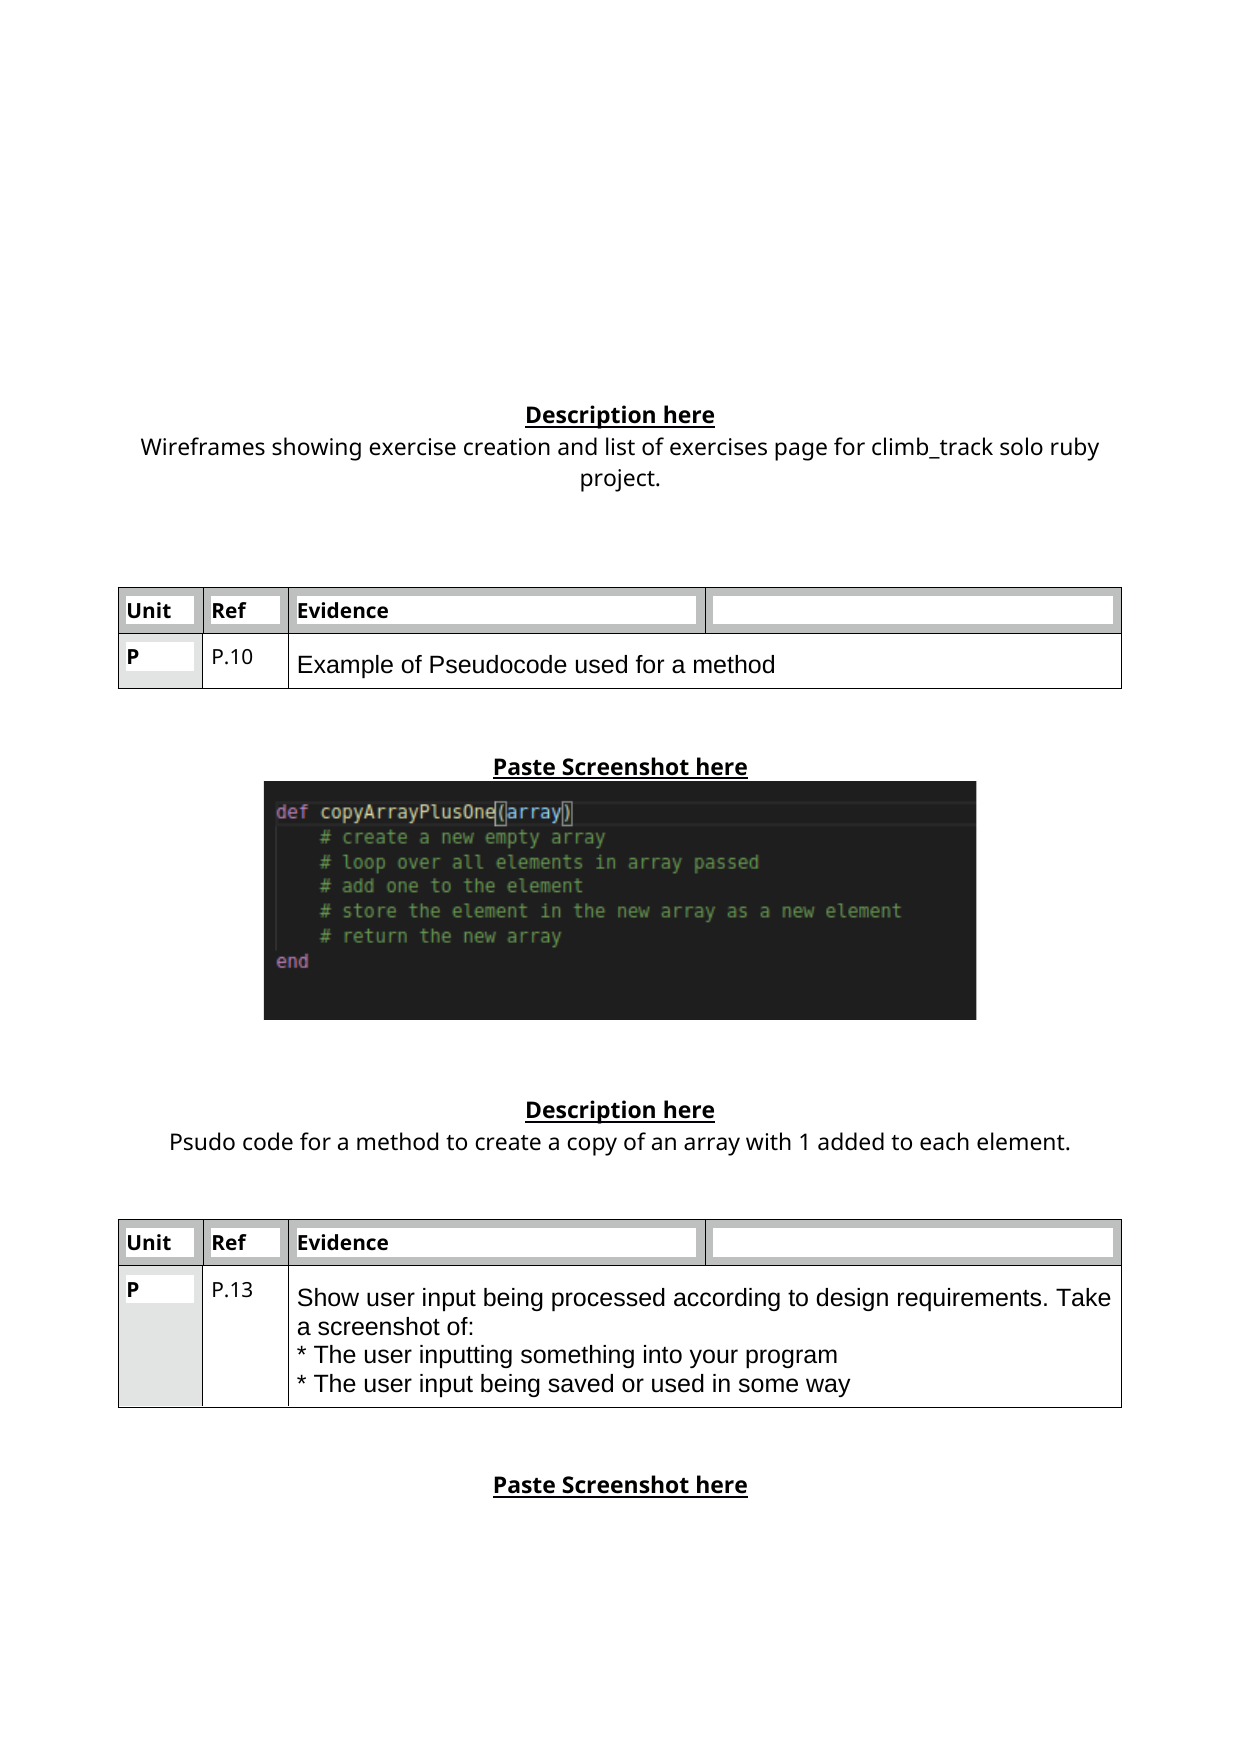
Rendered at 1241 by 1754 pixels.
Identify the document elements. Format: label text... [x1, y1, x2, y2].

text Wireframes showing exercise creation and list of exercises page for climb_track solo ruby project. [118, 431, 1122, 493]
table_cell P.10 [203, 634, 288, 688]
table_cell P [119, 634, 202, 688]
table_header Evidence [289, 1220, 705, 1265]
text Psudo code for a method to create a copy of an array with 1 added to each element. [118, 1126, 1122, 1157]
table_header Evidence [289, 588, 705, 633]
table_header [706, 1220, 1121, 1265]
table_header Unit [119, 1220, 203, 1265]
text Description here [118, 1094, 1122, 1126]
text Paste Screenshot here [118, 1469, 1122, 1501]
text Description here [118, 399, 1122, 431]
table_cell Show user input being processed according to design requirements. Take a screenshot of: * The user inputting something into your program * The user input being saved or used in some way [289, 1266, 1121, 1406]
picture [263, 781, 977, 1020]
table_cell P [119, 1266, 202, 1406]
text Paste Screenshot here [118, 751, 1122, 782]
table_header [706, 588, 1121, 633]
table_cell P.13 [203, 1266, 288, 1406]
table_header Ref [204, 588, 288, 633]
table_header Unit [119, 588, 203, 633]
table_cell Example of Pseudocode used for a method [289, 634, 1121, 688]
table_header Ref [204, 1220, 288, 1265]
